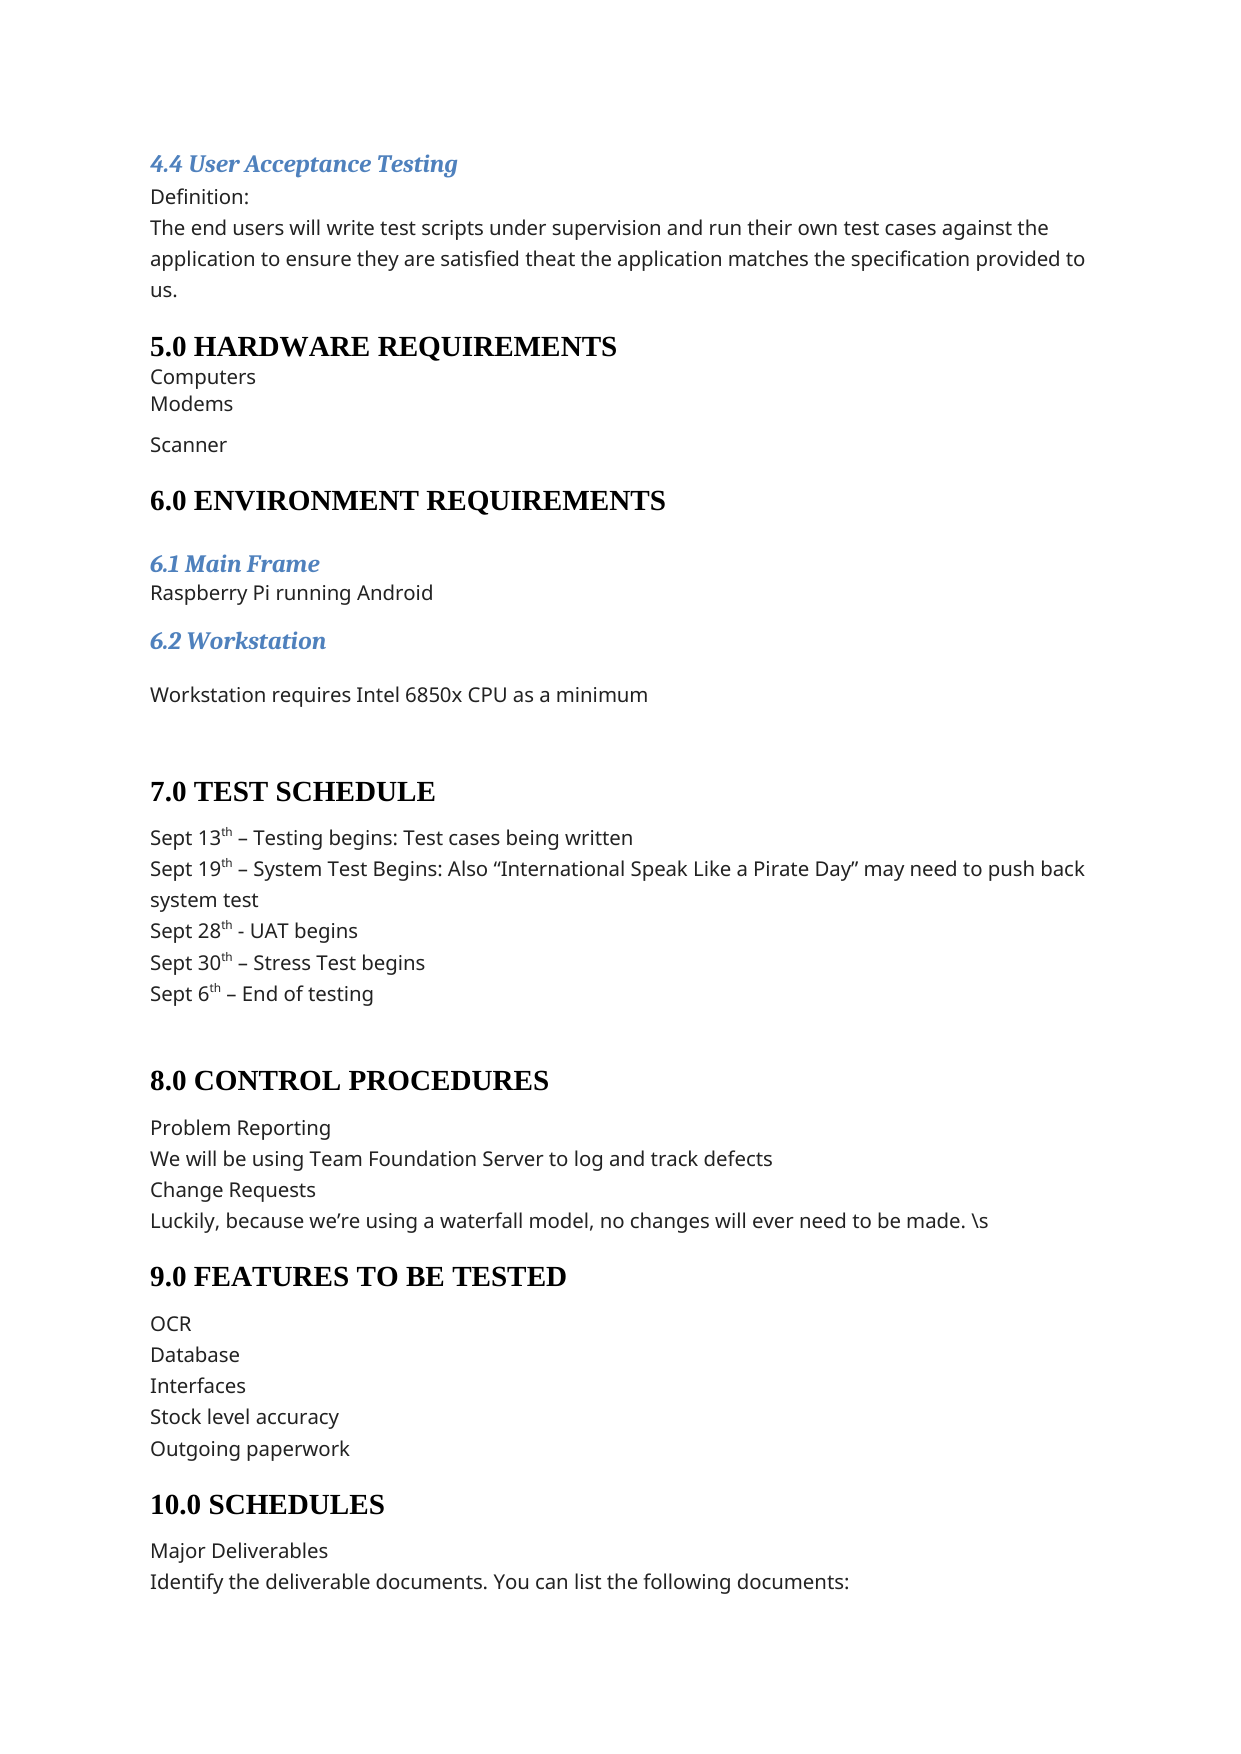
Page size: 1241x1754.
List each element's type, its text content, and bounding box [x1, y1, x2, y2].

subtitle 10.0 SCHEDULES [150, 1487, 1090, 1520]
text Sept 30th – Stress Test begins [150, 945, 1090, 976]
subtitle 8.0 CONTROL PROCEDURES [150, 1063, 1090, 1097]
text Stock level accuracy [150, 1399, 1090, 1431]
subtitle Workstation requires Intel 6850x CPU as a minimum [150, 681, 1090, 736]
text Problem Reporting We will be using Team Foundation Server to log and track defects [150, 1109, 1090, 1172]
subtitle 7.0 TEST SCHEDULE [150, 774, 1090, 807]
subtitle 4.4 User Acceptance Testing [150, 150, 1090, 179]
text Major Deliverables Identify the deliverable documents. You can list the following documents: [150, 1533, 1090, 1595]
text Database [150, 1337, 1090, 1368]
text Interfaces [150, 1368, 1090, 1399]
text Sept 13th – Testing begins: Test cases being written [150, 820, 1090, 851]
text Sept 19th – System Test Begins: Also “International Speak Like a Pirate Day” may need to push back system test [150, 851, 1090, 913]
text Sept 6th – End of testing [150, 976, 1090, 1007]
subtitle 9.0 FEATURES TO BE TESTED [150, 1259, 1090, 1293]
subtitle 6.0 ENVIRONMENT REQUIREMENTS [150, 483, 1090, 516]
text Definition: The end users will write test scripts under supervision and run their own test cases against the application to ensure they are satisfied theat the application matches the specification provided to us. [150, 179, 1090, 304]
subtitle 5.0 HARDWARE REQUIREMENTS Computers Modems [150, 329, 1090, 418]
text Outgoing paperwork [150, 1431, 1090, 1462]
subtitle 6.1 Main Frame Raspberry Pi running Android [150, 550, 1090, 606]
text Sept 28th - UAT begins [150, 913, 1090, 945]
text Scanner [150, 430, 1090, 458]
subtitle 6.2 Workstation [150, 627, 1090, 656]
text OCR [150, 1306, 1090, 1337]
text Change Requests Luckily, because we’re using a waterfall model, no changes will ever need to be made. \s [150, 1172, 1090, 1234]
